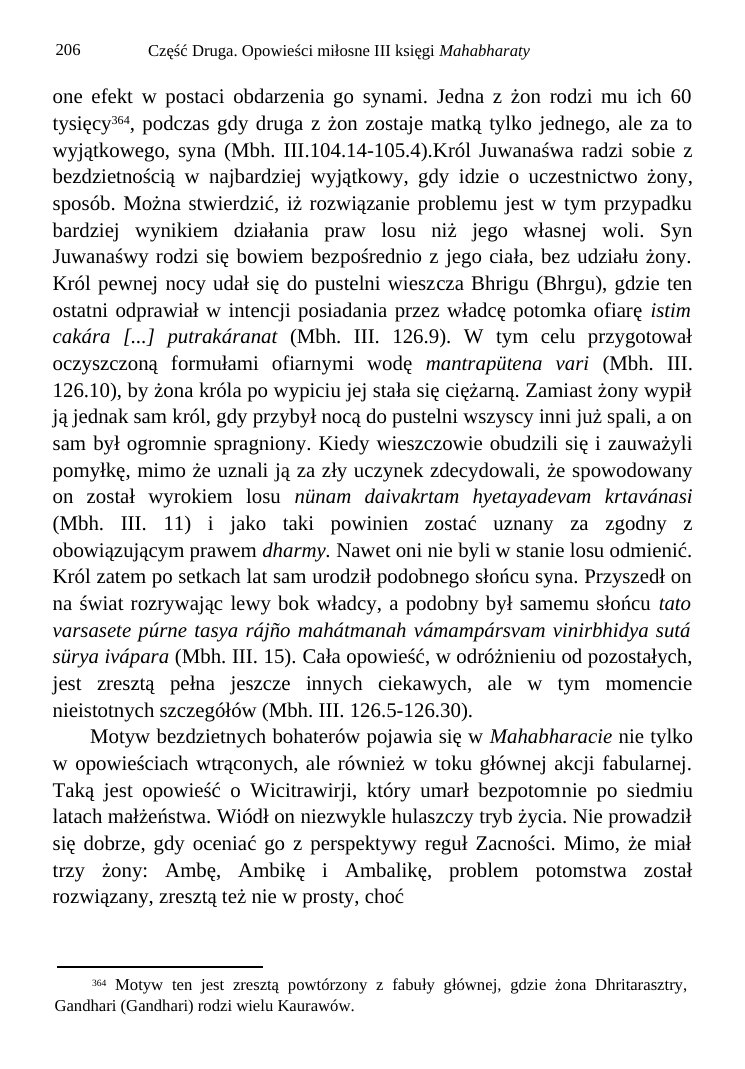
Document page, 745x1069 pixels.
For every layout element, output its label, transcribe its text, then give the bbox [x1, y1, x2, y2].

text Motyw bezdzietnych bohaterów pojawia się w Mahabharacie nie tylko w opowieściach wtrąconych, ale również w toku głównej akcji fabularnej. Taką jest opowieść o Wicitrawirji, który umarł bezpotom­nie po siedmiu latach małżeństwa. Wiódł on niezwykle hulaszczy tryb życia. Nie prowadził się dobrze, gdy oceniać go z perspektywy reguł Zacności. Mimo, że miał trzy żony: Ambę, Ambikę i Ambalikę, problem potomstwa został rozwiązany, zresztą też nie w prosty, choć [52, 724, 693, 908]
text 364 Motyw ten jest zresztą powtórzony z fabuły głównej, gdzie żona Dhritarasztry, Gandhari (Gandhari) rodzi wielu Kaurawów. [54, 975, 688, 1015]
text 206 [55, 39, 92, 59]
text Część Druga. Opowieści miłosne III księgi Mahabharaty [148, 41, 607, 60]
text one efekt w postaci obdarzenia go synami. Jedna z żon rodzi mu ich 60 tysięcy364, podczas gdy druga z żon zostaje matką tylko jednego, ale za to wyjątkowego, syna (Mbh. III.104.14-105.4).Król Juwanaśwa radzi sobie z bezdzietnością w najbardziej wyjątkowy, gdy idzie o uczest­nictwo żony, sposób. Można stwierdzić, iż rozwiązanie problemu jest w tym przypadku bardziej wynikiem działania praw losu niż jego własnej woli. Syn Juwanaśwy rodzi się bowiem bezpośrednio z jego ciała, bez udziału żony. Król pewnej nocy udał się do pustelni wiesz­cza Bhrigu (Bhrgu), gdzie ten ostatni odprawiał w intencji posiadania przez władcę potomka ofiarę istim cakára [...] putrakáranat (Mbh. III. 126.9). W tym celu przygotował oczyszczoną formułami ofiarnymi wodę mantrapütena vari (Mbh. III. 126.10), by żona króla po wypiciu jej stała się ciężarną. Zamiast żony wypił ją jednak sam król, gdy przybył nocą do pustelni wszyscy inni już spali, a on sam był ogromnie spragniony. Kiedy wieszczowie obudzili się i zauważyli pomyłkę, mimo że uznali ją za zły uczynek zdecydowali, że spowodowany on został wyrokiem losu nünam daivakrtam hyetayadevam krtavánasi (Mbh. III. 11) i jako taki powinien zostać uznany za zgodny z obowiązującym prawem dharmy. Nawet oni nie byli w stanie losu odmienić. Król zatem po setkach lat sam urodził podobnego słońcu syna. Przyszedł on na świat rozrywając lewy bok władcy, a podobny był samemu słońcu tato varsasete púrne tasya rájño mahátmanah vámampársvam vinirbhidya sutá sürya ivápara (Mbh. III. 15). Cała opowieść, w odróżnieniu od pozostałych, jest zresztą pełna jeszcze innych ciekawych, ale w tym momencie nieistotnych szczegółów (Mbh. III. 126.5-126.30). [52, 84, 693, 722]
